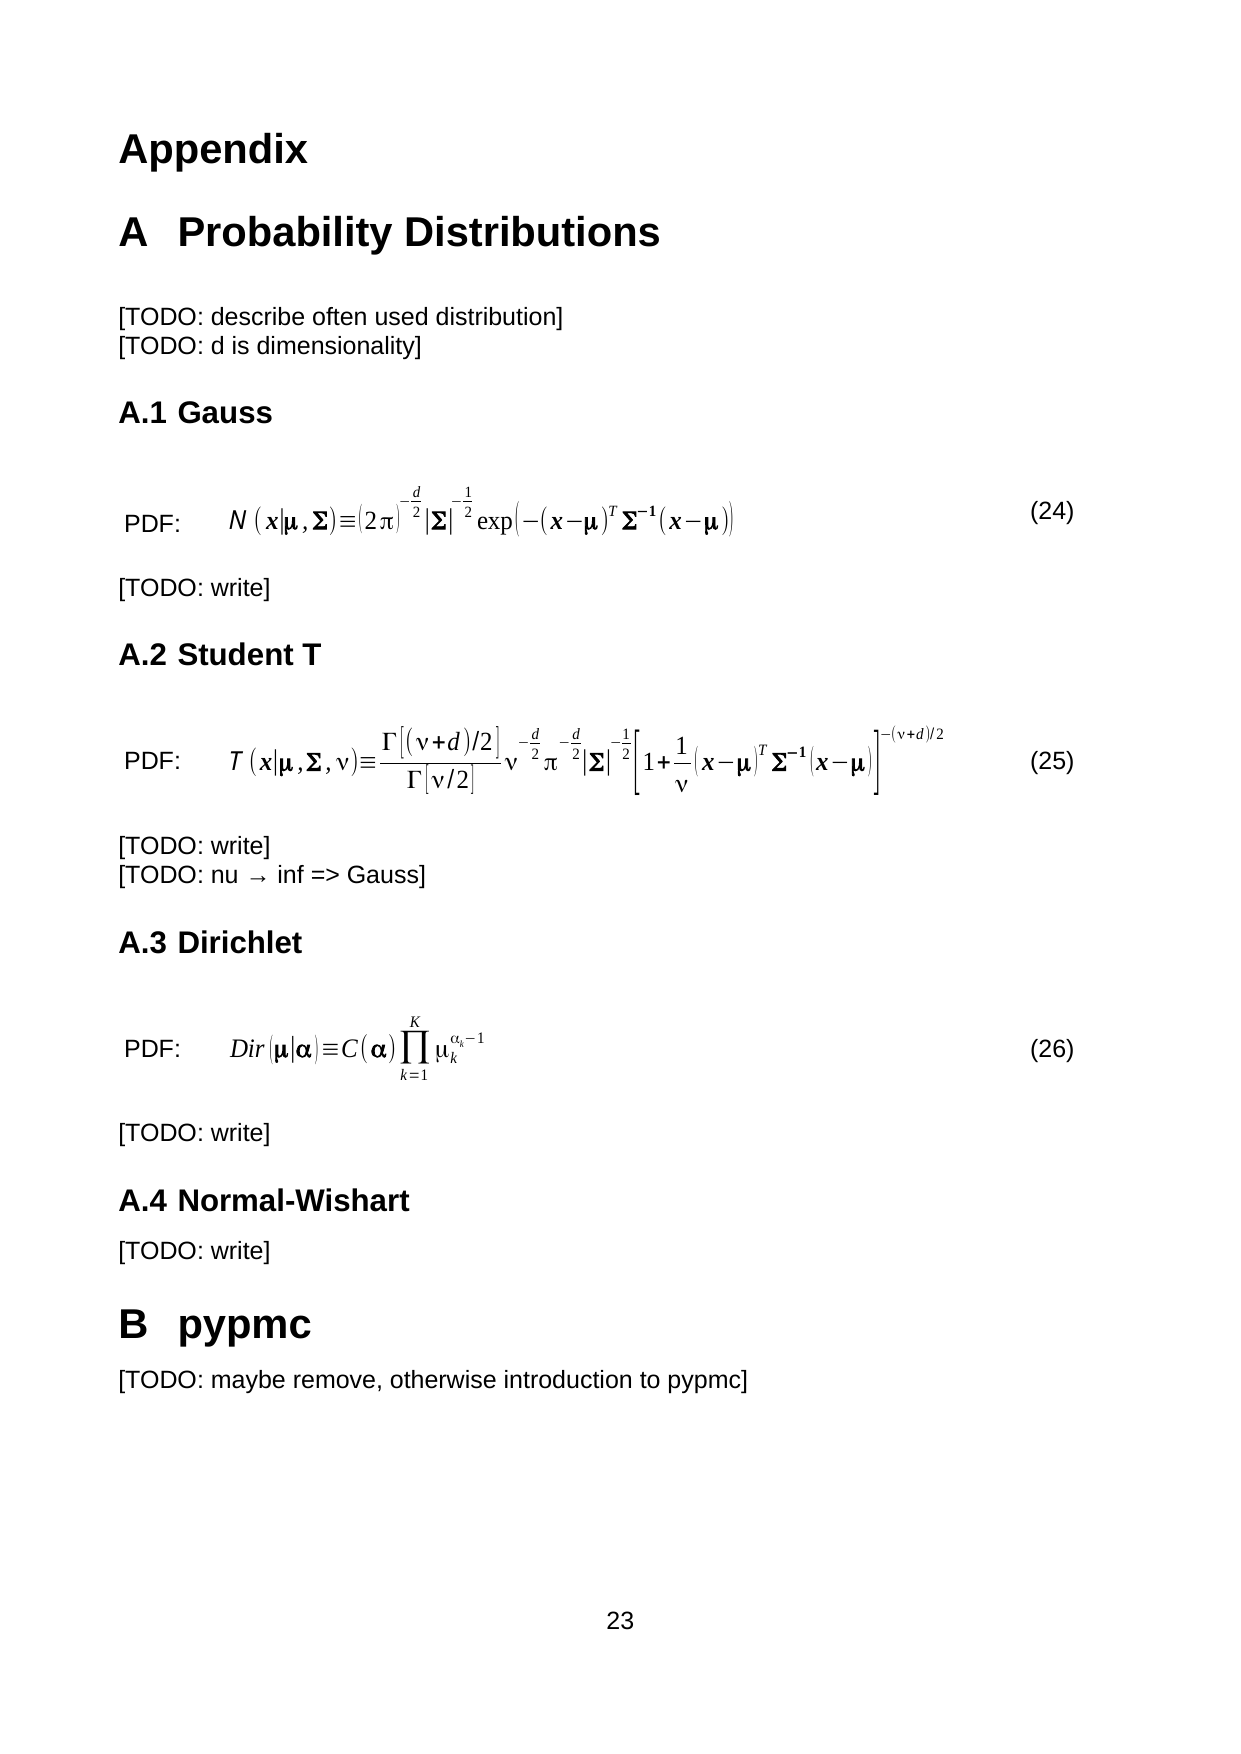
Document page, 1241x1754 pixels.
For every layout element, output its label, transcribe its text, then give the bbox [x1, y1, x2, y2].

table_header (25) [1024, 719, 1123, 803]
title Probability Distributions [118, 208, 1122, 256]
table_header PDF: [118, 477, 217, 544]
table_header PDF: [118, 1006, 217, 1089]
table_header [217, 719, 1024, 803]
text [TODO: write] [118, 1236, 1122, 1264]
text [TODO: maybe remove, otherwise introduction to pypmc] [118, 1365, 1122, 1394]
title pypmc [118, 1299, 1122, 1347]
text [TODO: d is dimensionality] [118, 331, 1122, 360]
table_header (26) [1024, 1006, 1123, 1089]
text [TODO: write] [118, 1118, 1122, 1147]
table_header [217, 1006, 1024, 1089]
text [TODO: nu → inf => Gauss] [118, 860, 1122, 889]
title Normal-Wishart [118, 1182, 1122, 1218]
title Gauss [118, 394, 1122, 431]
table_header (24) [1024, 477, 1123, 544]
title Student T [118, 636, 1122, 672]
text [TODO: write] [118, 831, 1122, 860]
text [TODO: describe often used distribution] [118, 302, 1122, 331]
title Dirichlet [118, 924, 1122, 959]
text [TODO: write] [118, 573, 1122, 601]
table_header [217, 477, 1024, 544]
table_header PDF: [118, 719, 217, 803]
